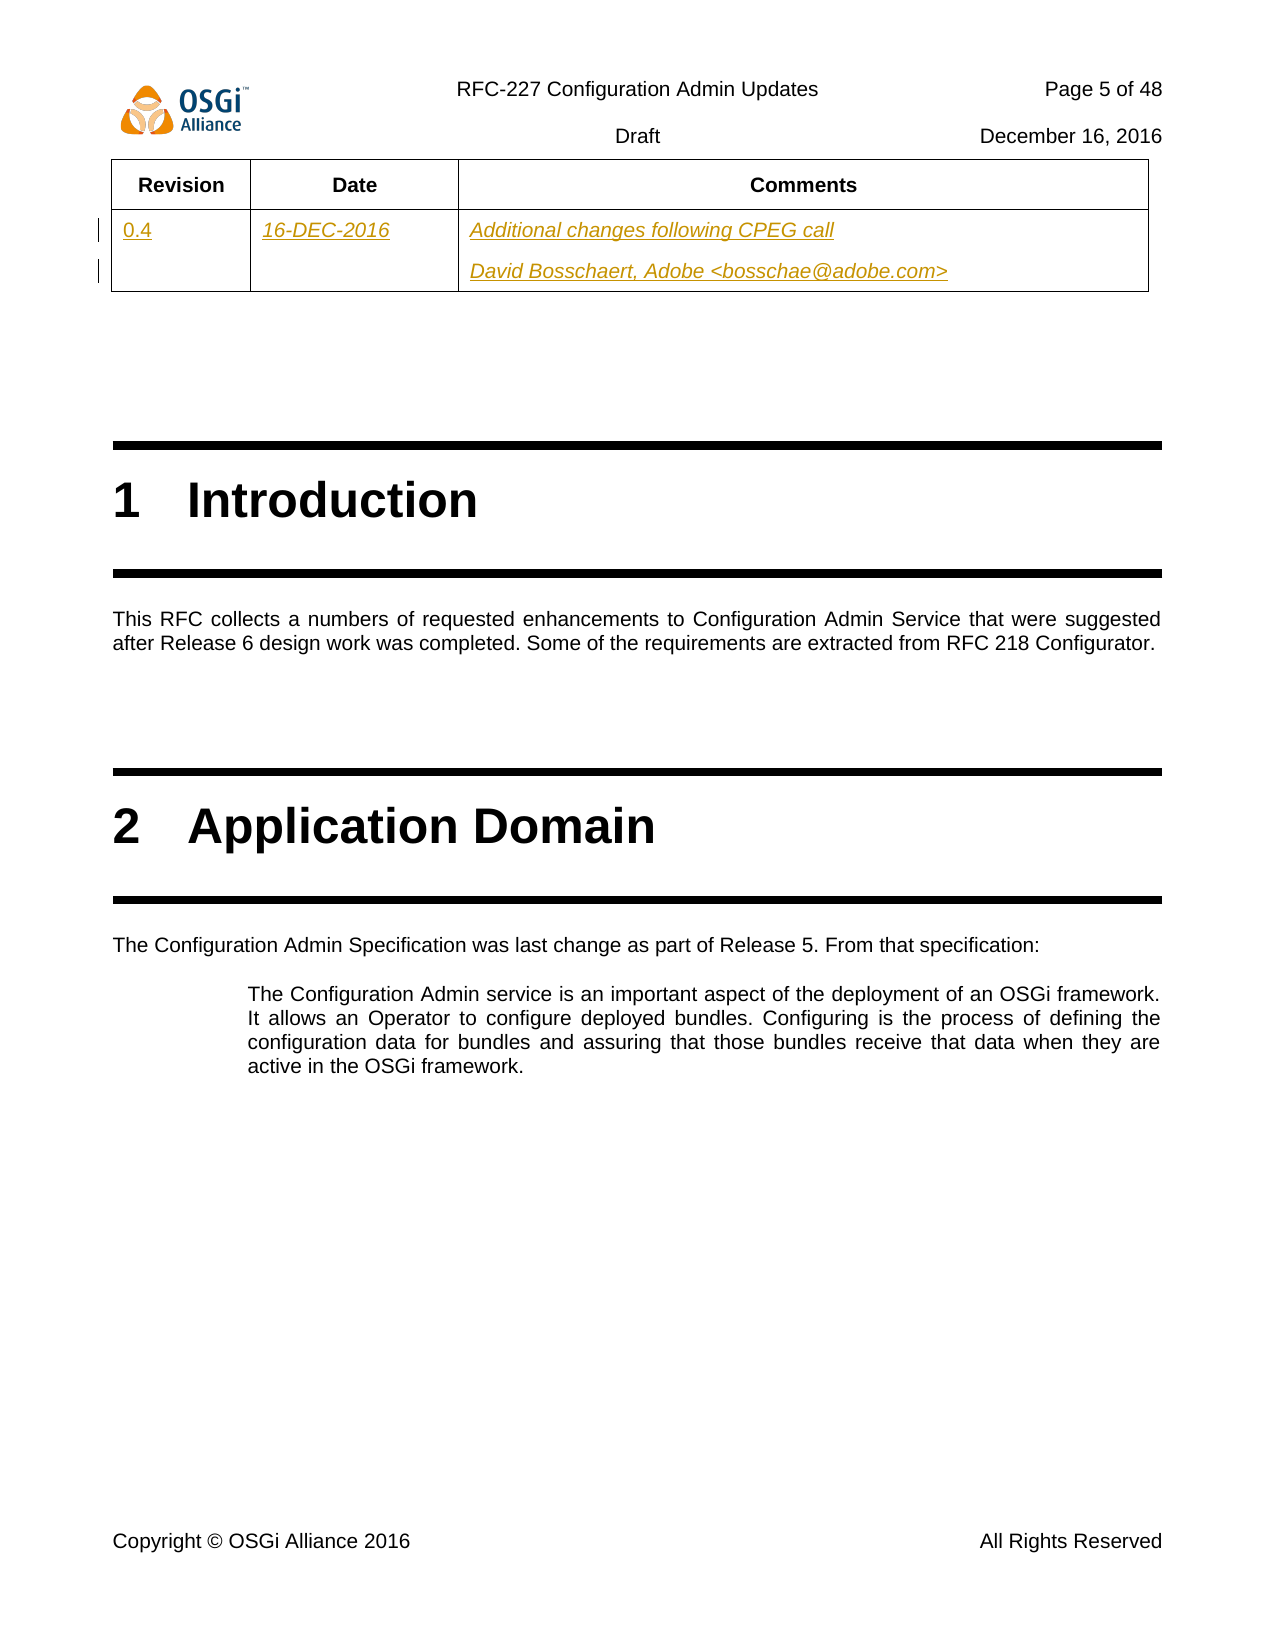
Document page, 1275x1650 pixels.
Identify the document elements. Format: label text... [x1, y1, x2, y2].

table_cell 0.4 [112, 210, 250, 291]
text This RFC collects a numbers of requested enhancements to Configuration Admin Service that were suggested after Release 6 design work was completed. Some of the requirements are extracted from RFC 218 Configurator. [112, 607, 1162, 655]
subtitle Application Domain [112, 769, 1162, 904]
picture [113, 78, 257, 142]
table_header Date [251, 160, 458, 209]
table_cell 16-DEC-2016 [251, 210, 458, 291]
text The Configuration Admin service is an important aspect of the deployment of an OSGi framework. It allows an Operator to configure deployed bundles. Configuring is the process of defining the configuration data for bundles and assuring that those bundles receive that data when they are active in the OSGi framework. [247, 982, 1162, 1078]
subtitle Introduction [112, 442, 1162, 578]
text The Configuration Admin Specification was last change as part of Release 5. From that specification: [112, 933, 1162, 957]
table_header Comments [459, 160, 1148, 209]
table_header Revision [112, 160, 250, 209]
table_cell Additional changes following CPEG call David Bosschaert, Adobe <bosschae@adobe.com> [459, 210, 1148, 291]
